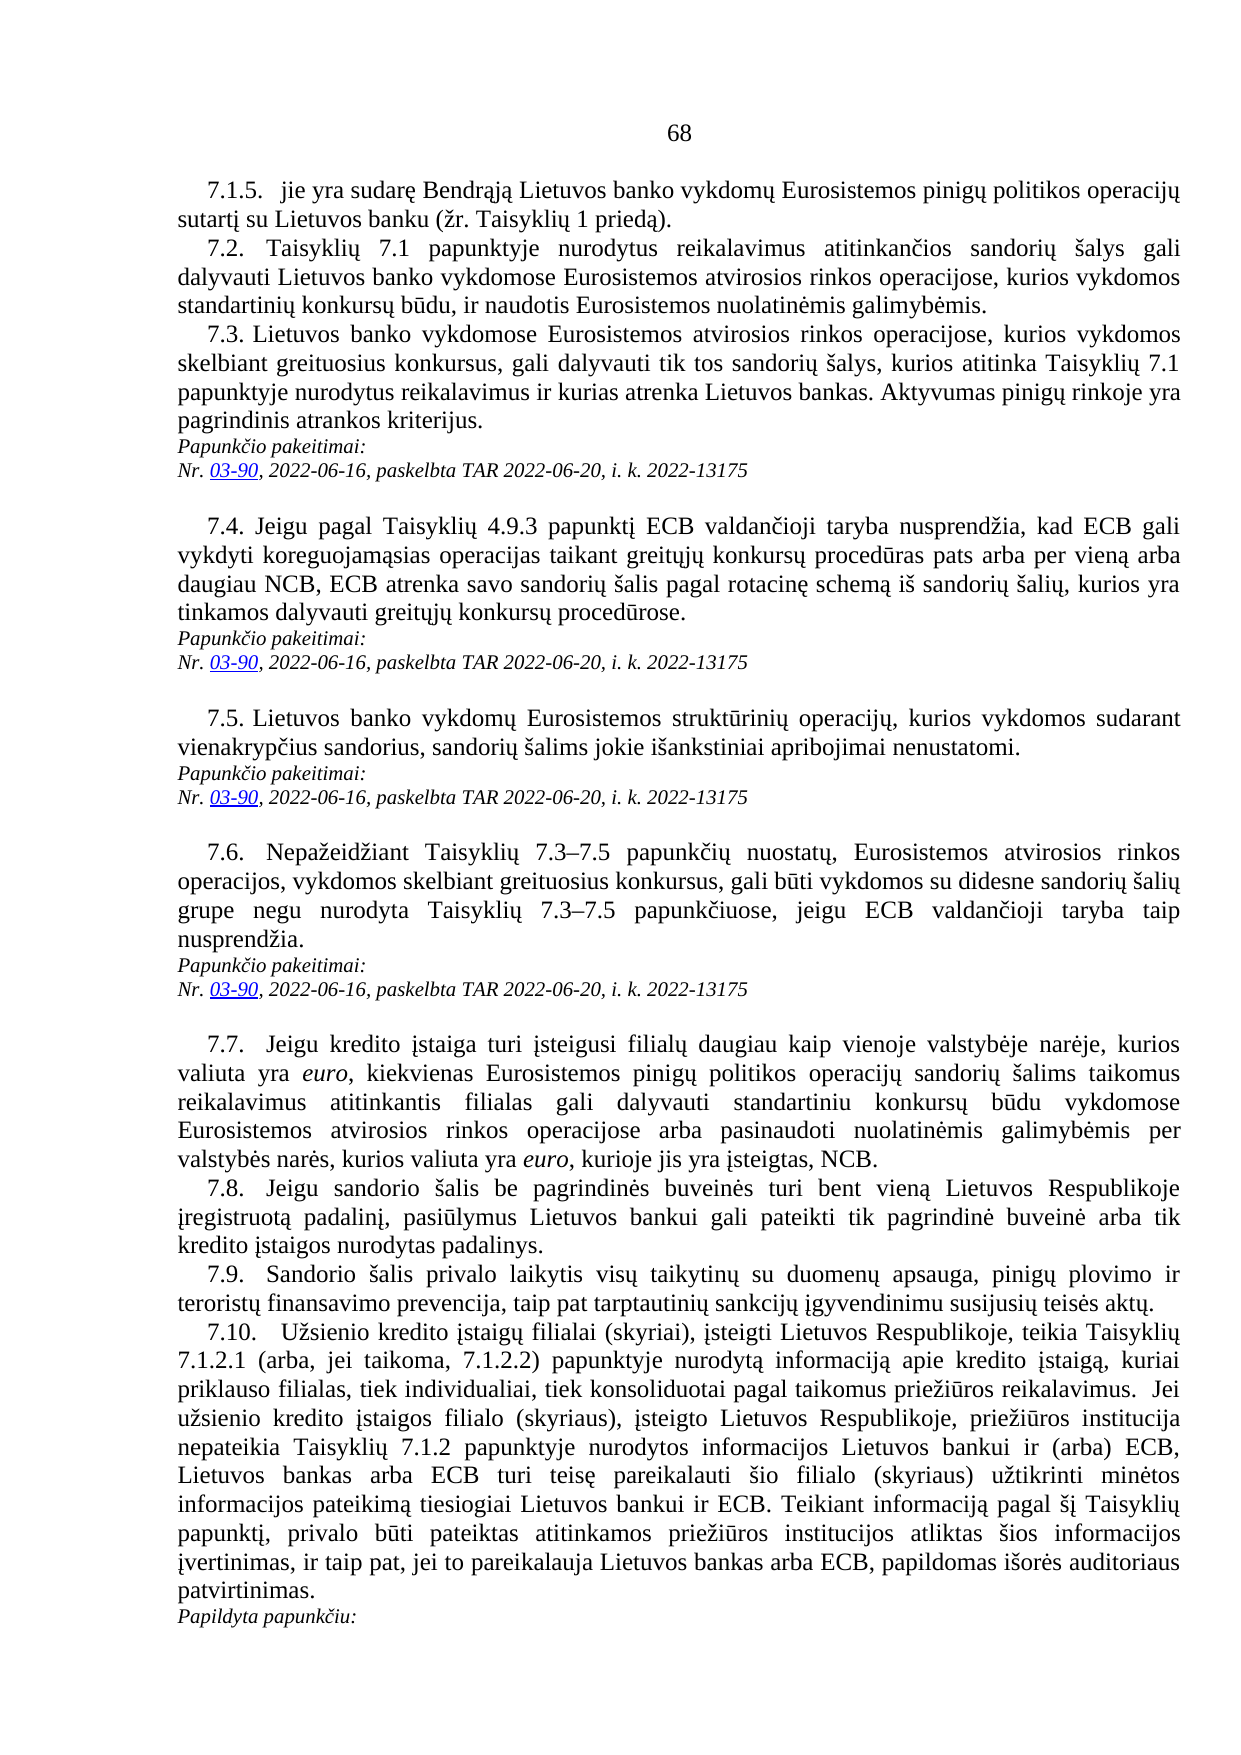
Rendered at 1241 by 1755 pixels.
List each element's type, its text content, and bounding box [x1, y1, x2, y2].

text Nr. 03-90, 2022-06-16, paskelbta TAR 2022-06-20, i. k. 2022-13175 [177, 650, 1181, 674]
text Papunkčio pakeitimai: [177, 761, 1181, 785]
text 7.7. Jeigu kredito įstaiga turi įsteigusi filialų daugiau kaip vienoje valstybėje narėje, kurios valiuta yra euro, kiekvienas Eurosistemos pinigų politikos operacijų sandorių šalims taikomus reikalavimus atitinkantis filialas gali dalyvauti standartiniu konkursų būdu vykdomose Eurosistemos atvirosios rinkos operacijose arba pasinaudoti nuolatinėmis galimybėmis per valstybės narės, kurios valiuta yra euro, kurioje jis yra įsteigtas, NCB. [177, 1029, 1181, 1173]
text Papunkčio pakeitimai: [177, 434, 1181, 458]
text 7.1.5. jie yra sudarę Bendrąją Lietuvos banko vykdomų Eurosistemos pinigų politikos operacijų sutartį su Lietuvos banku (žr. Taisyklių 1 priedą). [177, 176, 1181, 233]
text Papunkčio pakeitimai: [177, 952, 1181, 977]
text Papildyta papunkčiu: [177, 1604, 1181, 1628]
text 7.5. Lietuvos banko vykdomų Eurosistemos struktūrinių operacijų, kurios vykdomos sudarant vienakrypčius sandorius, sandorių šalims jokie išankstiniai apribojimai nenustatomi. [177, 703, 1181, 761]
text 7.2. Taisyklių 7.1 papunktyje nurodytus reikalavimus atitinkančios sandorių šalys gali dalyvauti Lietuvos banko vykdomose Eurosistemos atvirosios rinkos operacijose, kurios vykdomos standartinių konkursų būdu, ir naudotis Eurosistemos nuolatinėmis galimybėmis. [177, 233, 1181, 319]
text 7.9. Sandorio šalis privalo laikytis visų taikytinų su duomenų apsauga, pinigų plovimo ir teroristų finansavimo prevencija, taip pat tarptautinių sankcijų įgyvendinimu susijusių teisės aktų. [177, 1259, 1181, 1317]
text 7.4. Jeigu pagal Taisyklių 4.9.3 papunktį ECB valdančioji taryba nusprendžia, kad ECB gali vykdyti koreguojamąsias operacijas taikant greitųjų konkursų procedūras pats arba per vieną arba daugiau NCB, ECB atrenka savo sandorių šalis pagal rotacinę schemą iš sandorių šalių, kurios yra tinkamos dalyvauti greitųjų konkursų procedūrose. [177, 511, 1181, 626]
text 7.6. Nepažeidžiant Taisyklių 7.3–7.5 papunkčių nuostatų, Eurosistemos atvirosios rinkos operacijos, vykdomos skelbiant greituosius konkursus, gali būti vykdomos su didesne sandorių šalių grupe negu nurodyta Taisyklių 7.3–7.5 papunkčiuose, jeigu ECB valdančioji taryba taip nusprendžia. [177, 837, 1181, 952]
text Nr. 03-90, 2022-06-16, paskelbta TAR 2022-06-20, i. k. 2022-13175 [177, 785, 1181, 809]
text Nr. 03-90, 2022-06-16, paskelbta TAR 2022-06-20, i. k. 2022-13175 [177, 977, 1181, 1001]
text Papunkčio pakeitimai: [177, 626, 1181, 650]
text 7.3. Lietuvos banko vykdomose Eurosistemos atvirosios rinkos operacijose, kurios vykdomos skelbiant greituosius konkursus, gali dalyvauti tik tos sandorių šalys, kurios atitinka Taisyklių 7.1 papunktyje nurodytus reikalavimus ir kurias atrenka Lietuvos bankas. Aktyvumas pinigų rinkoje yra pagrindinis atrankos kriterijus. [177, 319, 1181, 434]
text 7.8. Jeigu sandorio šalis be pagrindinės buveinės turi bent vieną Lietuvos Respublikoje įregistruotą padalinį, pasiūlymus Lietuvos bankui gali pateikti tik pagrindinė buveinė arba tik kredito įstaigos nurodytas padalinys. [177, 1173, 1181, 1259]
text Nr. 03-90, 2022-06-16, paskelbta TAR 2022-06-20, i. k. 2022-13175 [177, 458, 1181, 482]
text 7.10. Užsienio kredito įstaigų filialai (skyriai), įsteigti Lietuvos Respublikoje, teikia Taisyklių 7.1.2.1 (arba, jei taikoma, 7.1.2.2) papunktyje nurodytą informaciją apie kredito įstaigą, kuriai priklauso filialas, tiek individualiai, tiek konsoliduotai pagal taikomus priežiūros reikalavimus. Jei užsienio kredito įstaigos filialo (skyriaus), įsteigto Lietuvos Respublikoje, priežiūros institucija nepateikia Taisyklių 7.1.2 papunktyje nurodytos informacijos Lietuvos bankui ir (arba) ECB, Lietuvos bankas arba ECB turi teisę pareikalauti šio filialo (skyriaus) užtikrinti minėtos informacijos pateikimą tiesiogiai Lietuvos bankui ir ECB. Teikiant informaciją pagal šį Taisyklių papunktį, privalo būti pateiktas atitinkamos priežiūros institucijos atliktas šios informacijos įvertinimas, ir taip pat, jei to pareikalauja Lietuvos bankas arba ECB, papildomas išorės auditoriaus patvirtinimas. [177, 1317, 1181, 1604]
